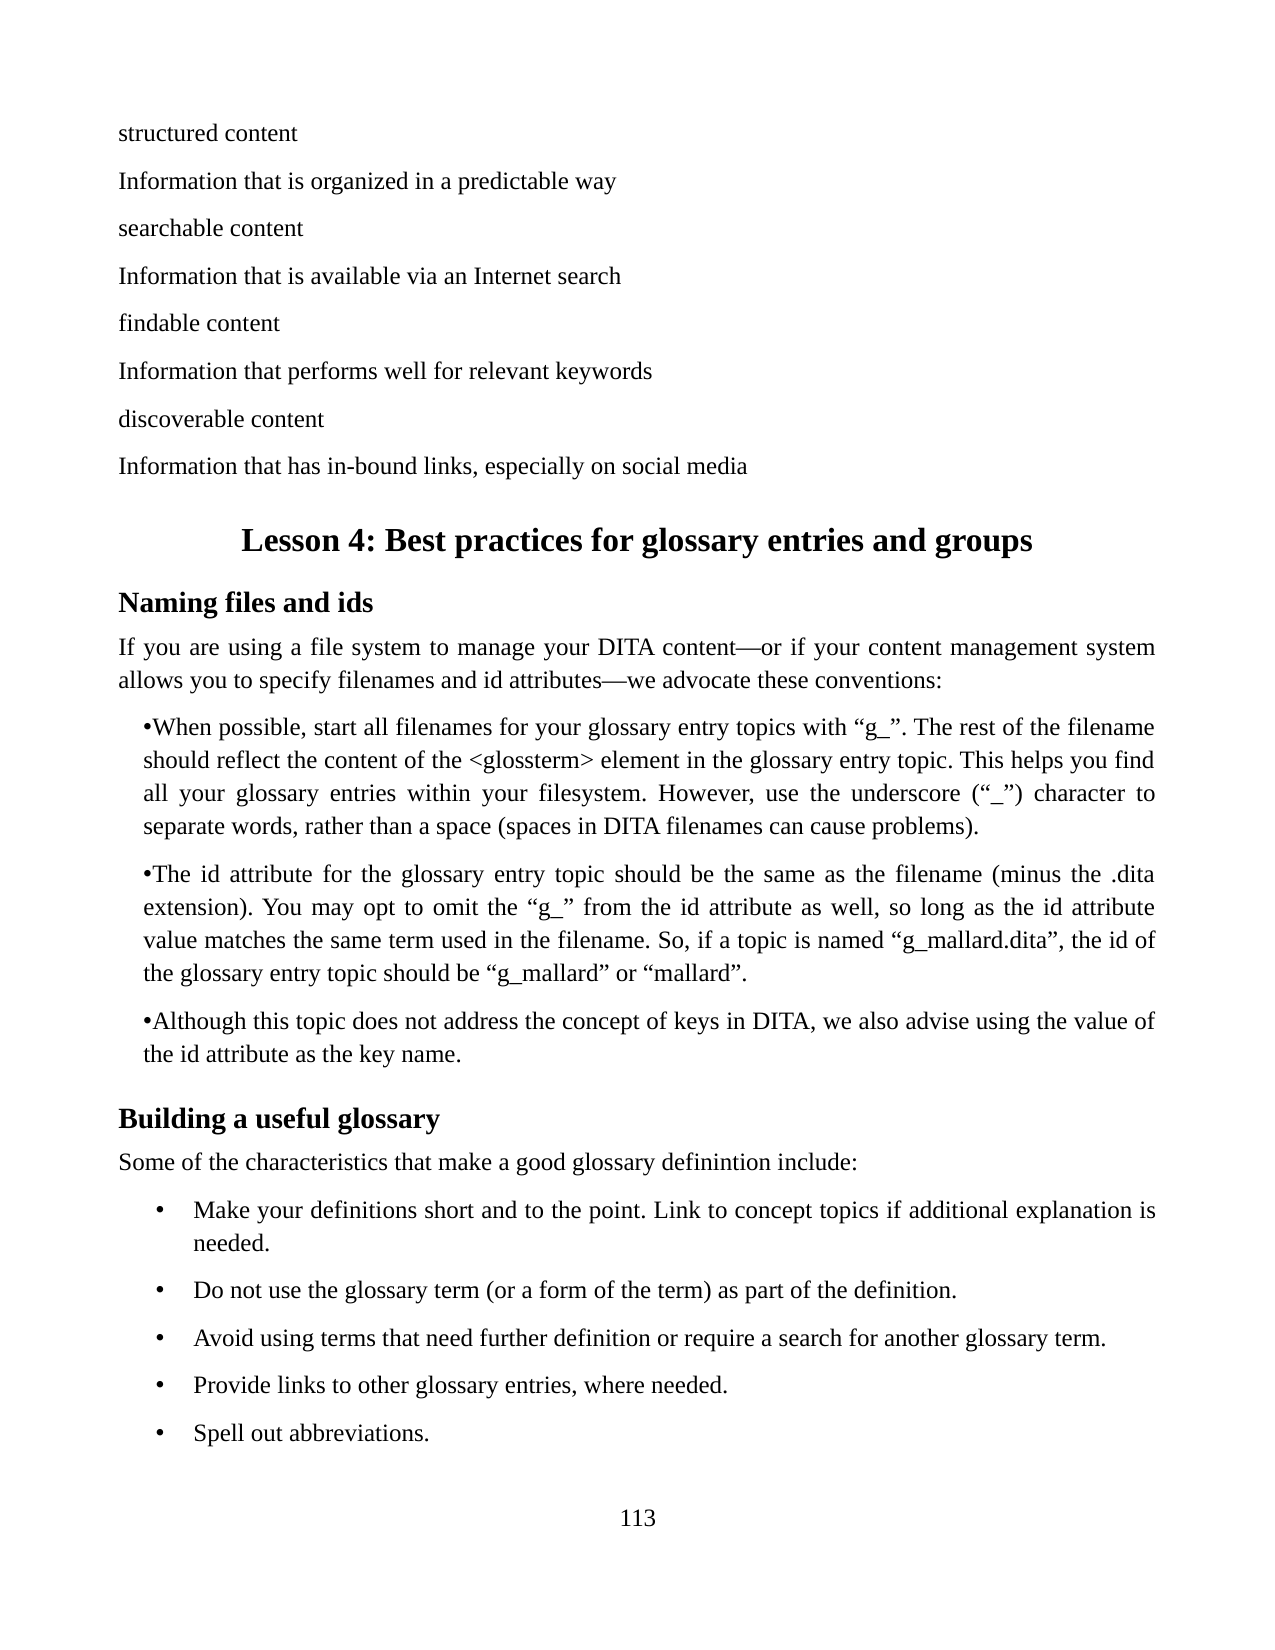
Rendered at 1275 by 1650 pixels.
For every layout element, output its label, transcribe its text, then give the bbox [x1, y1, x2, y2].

text structured content [118, 118, 1157, 147]
list Provide links to other glossary entries, where needed. [156, 1371, 1157, 1399]
text Information that is organized in a predictable way [118, 166, 1157, 194]
subtitle Naming files and ids [118, 586, 1157, 619]
text searchable content [118, 213, 1157, 242]
subtitle Building a useful glossary [118, 1101, 1157, 1135]
text Information that has in-bound links, especially on social media [118, 451, 1157, 480]
text Some of the characteristics that make a good glossary definintion include: [118, 1147, 1157, 1176]
list Do not use the glossary term (or a form of the term) as part of the definition. [156, 1275, 1157, 1304]
list When possible, start all filenames for your glossary entry topics with “g_”. The rest of the filename should reflect the content of the <glossterm> element in the glossary entry topic. This helps you find all your glossary entries within your filesystem. However, use the underscore (“_”) character to separate words, rather than a space (spaces in DITA filenames can cause problems). [118, 712, 1157, 840]
text findable content [118, 308, 1157, 337]
list The id attribute for the glossary entry topic should be the same as the filename (minus the .dita extension). You may opt to omit the “g_” from the id attribute as well, so long as the id attribute value matches the same term used in the filename. So, if a topic is named “g_mallard.dita”, the id of the glossary entry topic should be “g_mallard” or “mallard”. [118, 859, 1157, 987]
text Information that performs well for relevant keywords [118, 356, 1157, 385]
list Spell out abbreviations. [156, 1418, 1157, 1447]
text discoverable content [118, 404, 1157, 432]
list Although this topic does not address the concept of keys in DITA, we also advise using the value of the id attribute as the key name. [118, 1006, 1157, 1067]
subtitle Lesson 4: Best practices for glossary entries and groups [118, 520, 1157, 558]
list Make your definitions short and to the point. Link to concept topics if additional explanation is needed. [156, 1195, 1157, 1257]
list Avoid using terms that need further definition or require a search for another glossary term. [156, 1323, 1157, 1352]
text If you are using a file system to manage your DITA content—or if your content management system allows you to specify filenames and id attributes—we advocate these conventions: [118, 632, 1157, 693]
text Information that is available via an Internet search [118, 261, 1157, 290]
